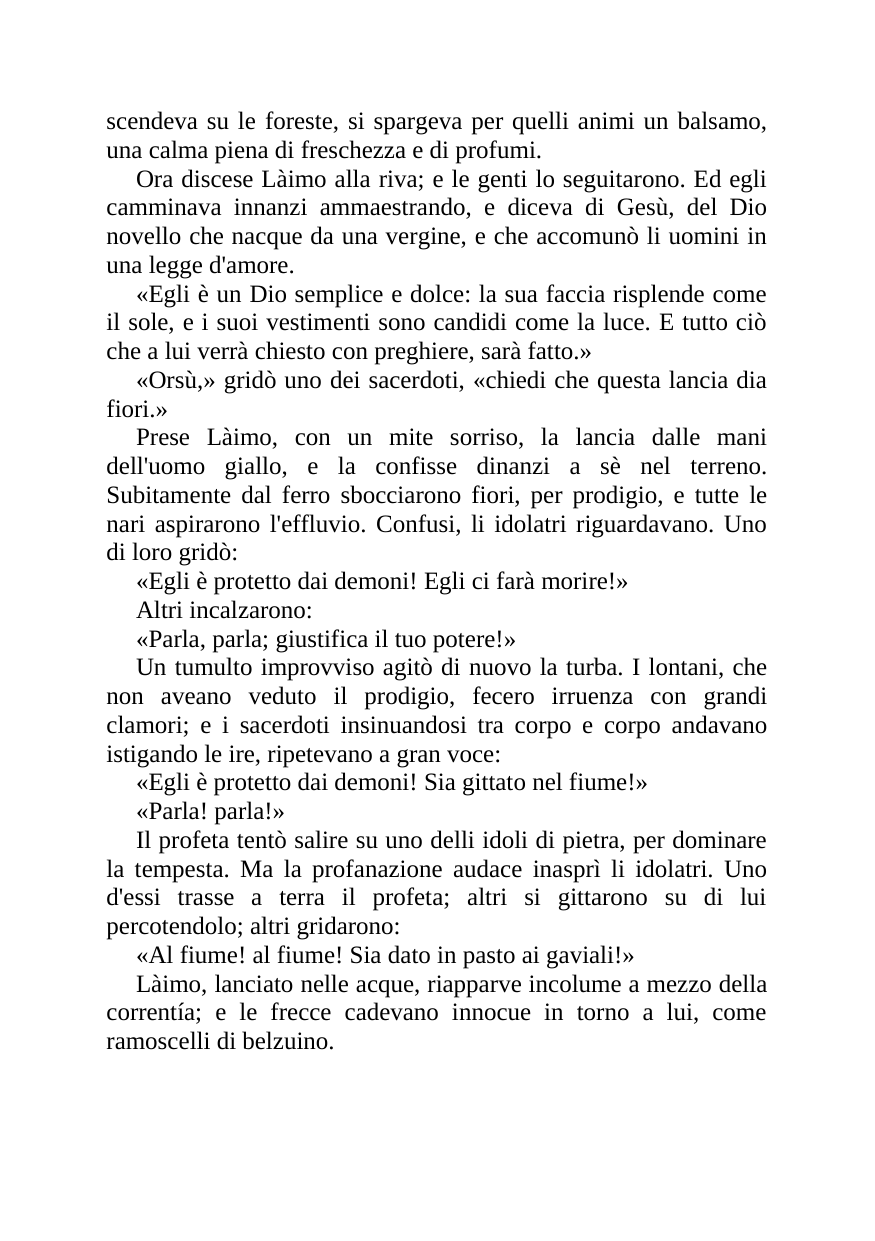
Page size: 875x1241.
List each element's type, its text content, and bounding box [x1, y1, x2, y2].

text Làimo, lanciato nelle acque, riapparve incolume a mezzo della correntía; e le frecce cadevano innocue in torno a lui, come ramoscelli di belzuino. [106, 969, 768, 1055]
text «Al fiume! al fiume! Sia dato in pasto ai gaviali!» [106, 940, 768, 969]
text Un tumulto improvviso agitò di nuovo la turba. I lontani, che non aveano veduto il prodigio, fecero irruenza con grandi clamori; e i sacerdoti insinuandosi tra corpo e corpo andavano istigando le ire, ripetevano a gran voce: [106, 652, 768, 767]
text Ora discese Làimo alla riva; e le genti lo seguitarono. Ed egli camminava innanzi ammaestrando, e diceva di Gesù, del Dio novello che nacque da una vergine, e che accomunò li uomini in una legge d'amore. [106, 164, 768, 279]
text Il profeta tentò salire su uno delli idoli di pietra, per dominare la tempesta. Ma la profanazione audace inasprì li idolatri. Uno d'essi trasse a terra il profeta; altri si gittarono su di lui percotendolo; altri gridarono: [106, 825, 768, 940]
text «Egli è un Dio semplice e dolce: la sua faccia risplende come il sole, e i suoi vestimenti sono candidi come la luce. E tutto ciò che a lui verrà chiesto con preghiere, sarà fatto.» [106, 279, 768, 365]
text Prese Làimo, con un mite sorriso, la lancia dalle mani dell'uomo giallo, e la confisse dinanzi a sè nel terreno. Subitamente dal ferro sbocciarono fiori, per prodigio, e tutte le nari aspirarono l'effluvio. Confusi, li idolatri riguardavano. Uno di loro gridò: [106, 422, 768, 566]
text scendeva su le foreste, si spargeva per quelli animi un balsamo, una calma piena di freschezza e di profumi. [106, 106, 768, 164]
text Altri incalzarono: [106, 595, 768, 624]
text «Parla, parla; giustifica il tuo potere!» [106, 624, 768, 652]
text «Egli è protetto dai demoni! Egli ci farà morire!» [106, 566, 768, 595]
text «Orsù,» gridò uno dei sacerdoti, «chiedi che questa lancia dia fiori.» [106, 365, 768, 422]
text «Parla! parla!» [106, 796, 768, 825]
text «Egli è protetto dai demoni! Sia gittato nel fiume!» [106, 767, 768, 796]
